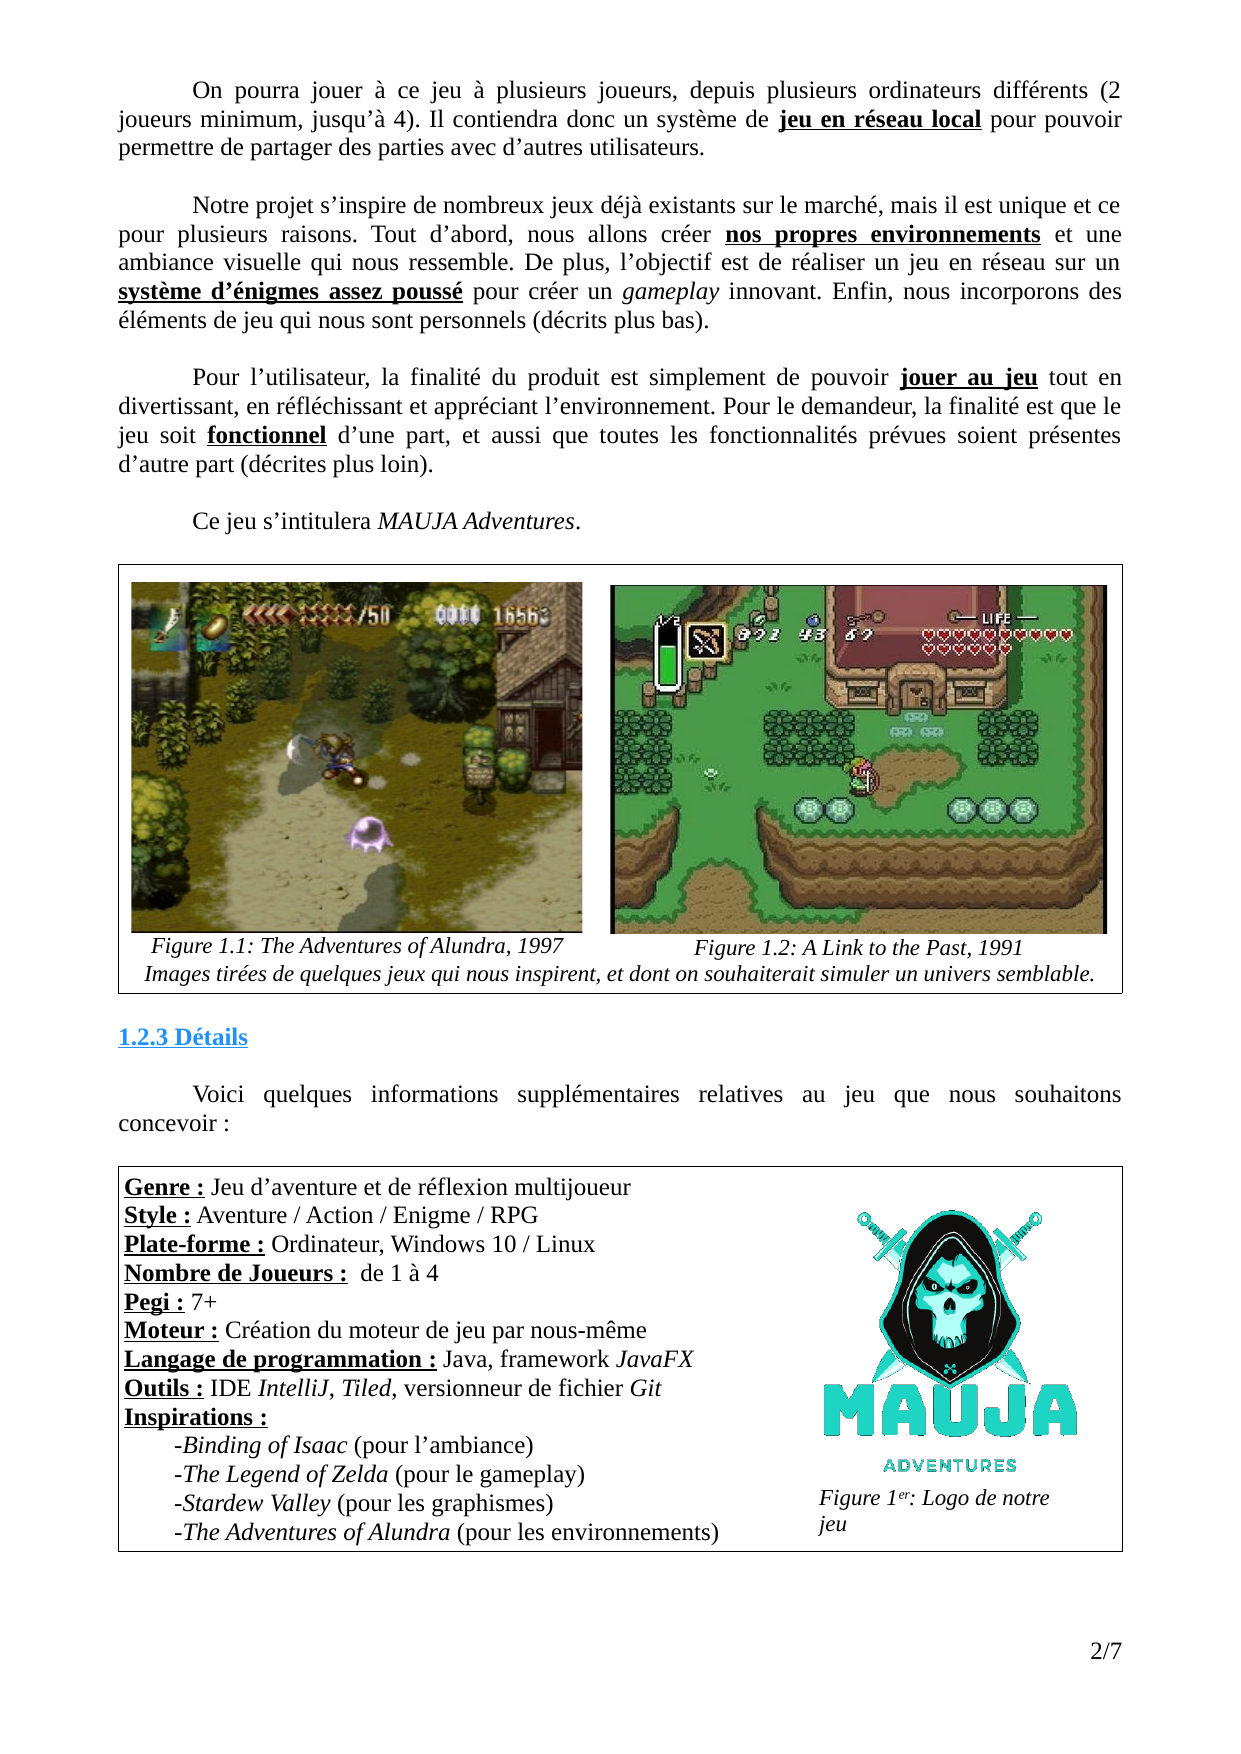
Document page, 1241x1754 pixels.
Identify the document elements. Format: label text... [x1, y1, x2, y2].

table_header Images tirées de quelques jeux qui nous inspirent, et dont on souhaiterait simuler un univers semblable. [119, 565, 1122, 992]
picture [818, 1198, 1083, 1484]
text Pour l’utilisateur, la finalité du produit est simplement de pouvoir jouer au jeu tout en divertissant, en réfléchissant et appréciant l’environnement. Pour le demandeur, la finalité est que le jeu soit fonctionnel d’une part, et aussi que toutes les fonctionnalités prévues soient présentes d’autre part (décrites plus loin). [118, 362, 1122, 477]
text On pourra jouer à ce jeu à plusieurs joueurs, depuis plusieurs ordinateurs différents (2 joueurs minimum, jusqu’à 4). Il contiendra donc un système de jeu en réseau local pour pouvoir permettre de partager des parties avec d’autres utilisateurs. [118, 75, 1122, 161]
table_header Genre : Jeu d’aventure et de réflexion multijoueur Style : Aventure / Action / Enigme / RPG Plate-forme : Ordinateur, Windows 10 / Linux Nombre de Joueurs : de 1 à 4 Pegi : 7+ Moteur : Création du moteur de jeu par nous-même Langage de programmation : Java, framework JavaFX Outils : IDE IntelliJ, Tiled, versionneur de fichier Git Inspirations : -Binding of Isaac (pour l’ambiance) -The Legend of Zelda (pour le gameplay) -Stardew Valley (pour les graphismes) -The Adventures of Alundra (pour les environnements) [119, 1167, 1122, 1551]
text Ce jeu s’intitulera MAUJA Adventures. [118, 506, 1122, 535]
text Notre projet s’inspire de nombreux jeux déjà existants sur le marché, mais il est unique et ce pour plusieurs raisons. Tout d’abord, nous allons créer nos propres environnements et une ambiance visuelle qui nous ressemble. De plus, l’objectif est de réaliser un jeu en réseau sur un système d’énigmes assez poussé pour créer un gameplay innovant. Enfin, nous incorporons des éléments de jeu qui nous sont personnels (décrits plus bas). [118, 190, 1122, 334]
picture [610, 585, 1108, 934]
picture [131, 582, 583, 933]
text Voici quelques informations supplémentaires relatives au jeu que nous souhaitons concevoir : [118, 1079, 1122, 1137]
text 1.2.3 Détails [118, 1022, 1122, 1051]
